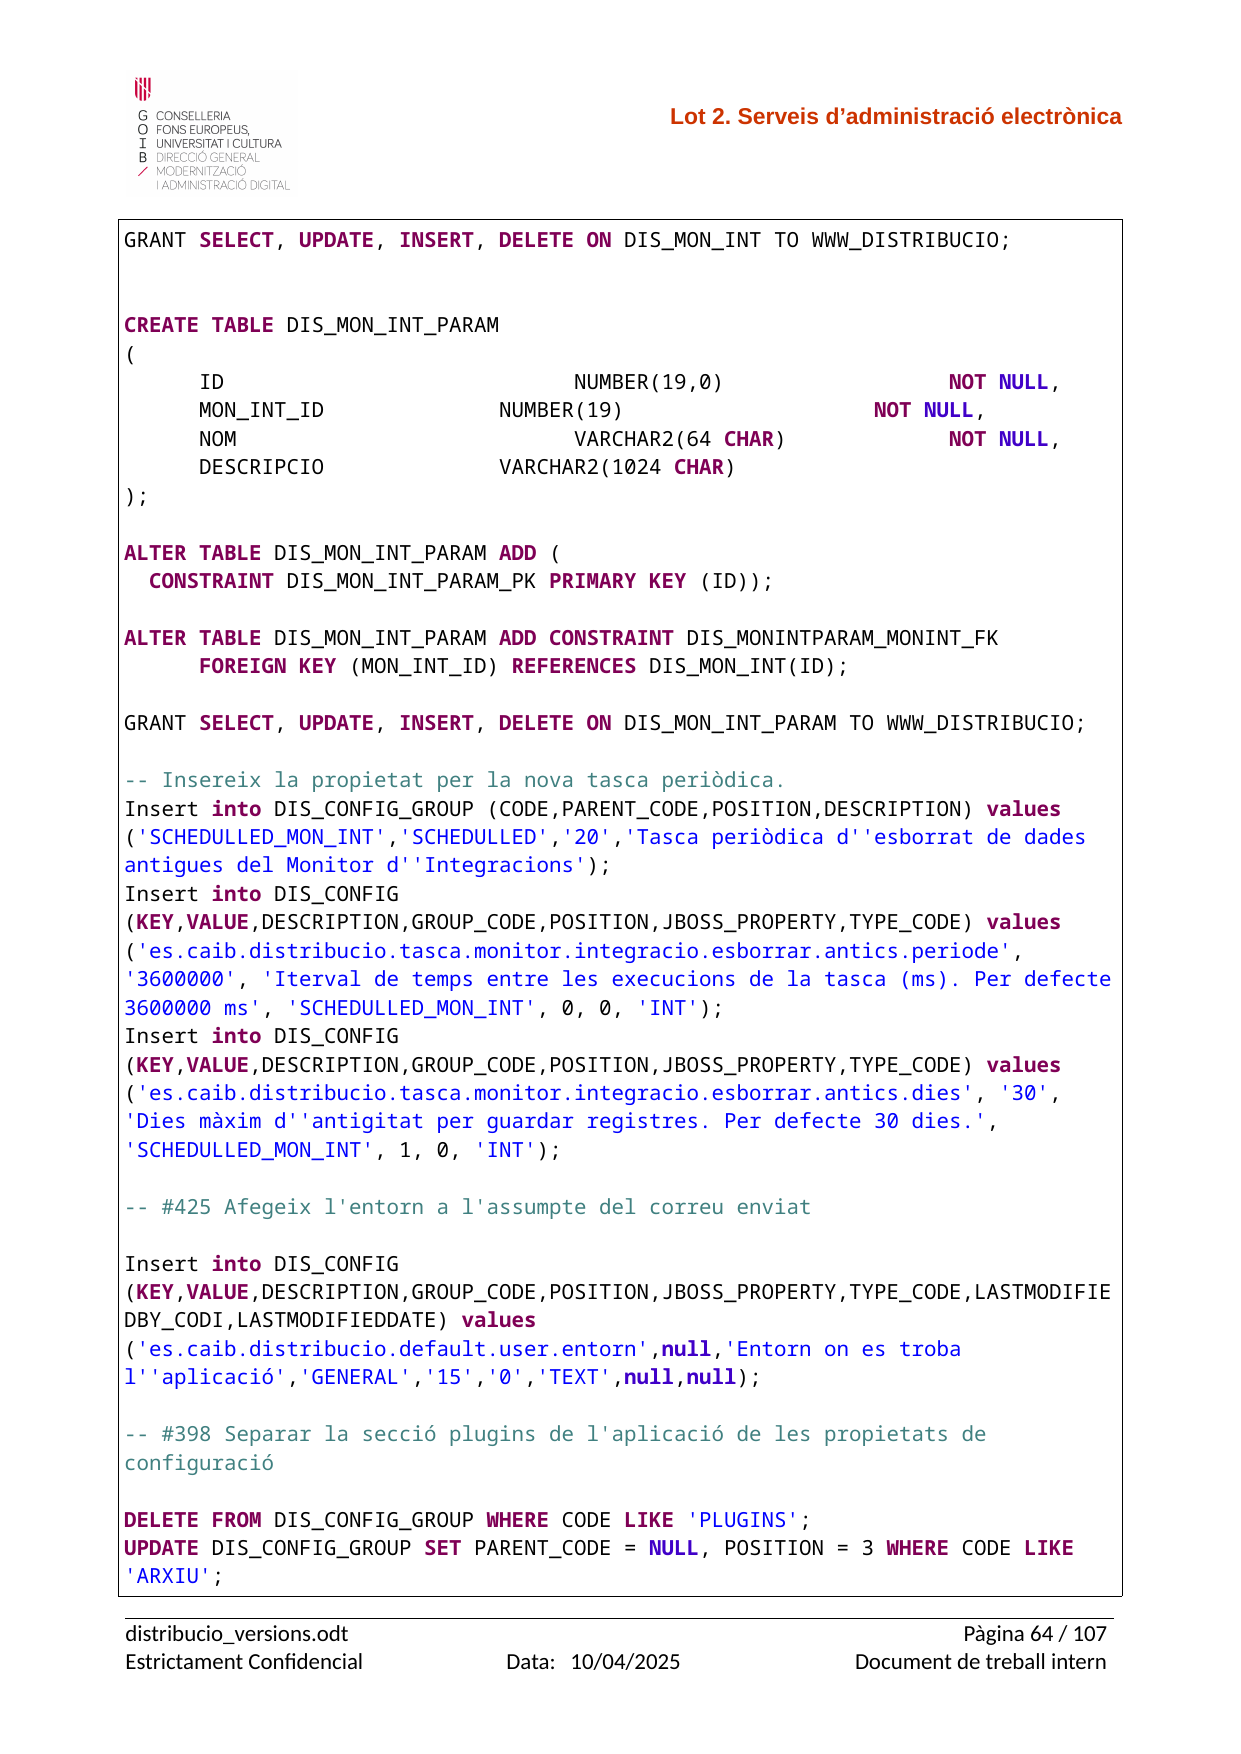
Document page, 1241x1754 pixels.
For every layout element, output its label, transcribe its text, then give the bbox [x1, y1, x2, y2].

table_header GRANT SELECT, UPDATE, INSERT, DELETE ON DIS_MON_INT TO WWW_DISTRIBUCIO; CREATE TABLE DIS_MON_INT_PARAM ( ID NUMBER(19,0) NOT NULL, MON_INT_ID NUMBER(19) NOT NULL, NOM VARCHAR2(64 CHAR) NOT NULL, DESCRIPCIO VARCHAR2(1024 CHAR) ); ALTER TABLE DIS_MON_INT_PARAM ADD ( CONSTRAINT DIS_MON_INT_PARAM_PK PRIMARY KEY (ID)); ALTER TABLE DIS_MON_INT_PARAM ADD CONSTRAINT DIS_MONINTPARAM_MONINT_FK FOREIGN KEY (MON_INT_ID) REFERENCES DIS_MON_INT(ID); GRANT SELECT, UPDATE, INSERT, DELETE ON DIS_MON_INT_PARAM TO WWW_DISTRIBUCIO; -- Insereix la propietat per la nova tasca periòdica. Insert into DIS_CONFIG_GROUP (CODE,PARENT_CODE,POSITION,DESCRIPTION) values ('SCHEDULLED_MON_INT','SCHEDULLED','20','Tasca periòdica d''esborrat de dades antigues del Monitor d''Integracions'); Insert into DIS_CONFIG (KEY,VALUE,DESCRIPTION,GROUP_CODE,POSITION,JBOSS_PROPERTY,TYPE_CODE) values ('es.caib.distribucio.tasca.monitor.integracio.esborrar.antics.periode', '3600000', 'Iterval de temps entre les execucions de la tasca (ms). Per defecte 3600000 ms', 'SCHEDULLED_MON_INT', 0, 0, 'INT'); Insert into DIS_CONFIG (KEY,VALUE,DESCRIPTION,GROUP_CODE,POSITION,JBOSS_PROPERTY,TYPE_CODE) values ('es.caib.distribucio.tasca.monitor.integracio.esborrar.antics.dies', '30', 'Dies màxim d''antigitat per guardar registres. Per defecte 30 dies.', 'SCHEDULLED_MON_INT', 1, 0, 'INT'); -- #425 Afegeix l'entorn a l'assumpte del correu enviat Insert into DIS_CONFIG (KEY,VALUE,DESCRIPTION,GROUP_CODE,POSITION,JBOSS_PROPERTY,TYPE_CODE,LASTMODIFIEDBY_CODI,LASTMODIFIEDDATE) values ('es.caib.distribucio.default.user.entorn',null,'Entorn on es troba l''aplicació','GENERAL','15','0','TEXT',null,null); -- #398 Separar la secció plugins de l'aplicació de les propietats de configuració DELETE FROM DIS_CONFIG_GROUP WHERE CODE LIKE 'PLUGINS'; UPDATE DIS_CONFIG_GROUP SET PARENT_CODE = NULL, POSITION = 3 WHERE CODE LIKE 'ARXIU'; [119, 220, 1122, 1596]
picture [126, 70, 299, 197]
